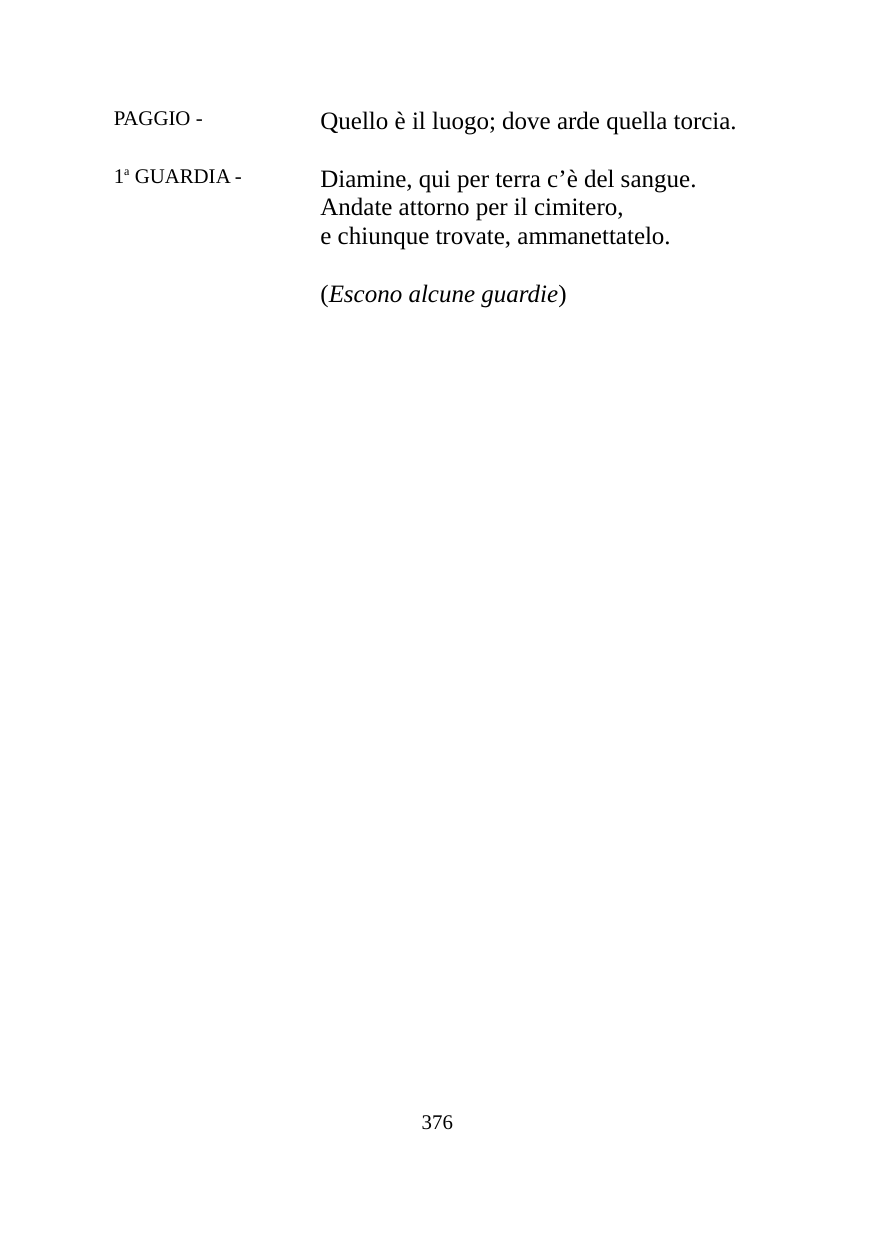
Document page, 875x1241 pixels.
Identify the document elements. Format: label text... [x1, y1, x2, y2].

table_cell Diamine, qui per terra c’è del sangue. Andate attorno per il cimitero, e chiunque trovate, ammanettatelo. [313, 164, 768, 279]
table_cell [106, 279, 313, 336]
table_cell (Escono alcune guardie) [313, 279, 768, 336]
table_cell 1a GUARDIA - [106, 164, 313, 279]
table_cell PAGGIO - [106, 106, 313, 164]
table_cell Quello è il luogo; dove arde quella torcia. [313, 106, 768, 164]
